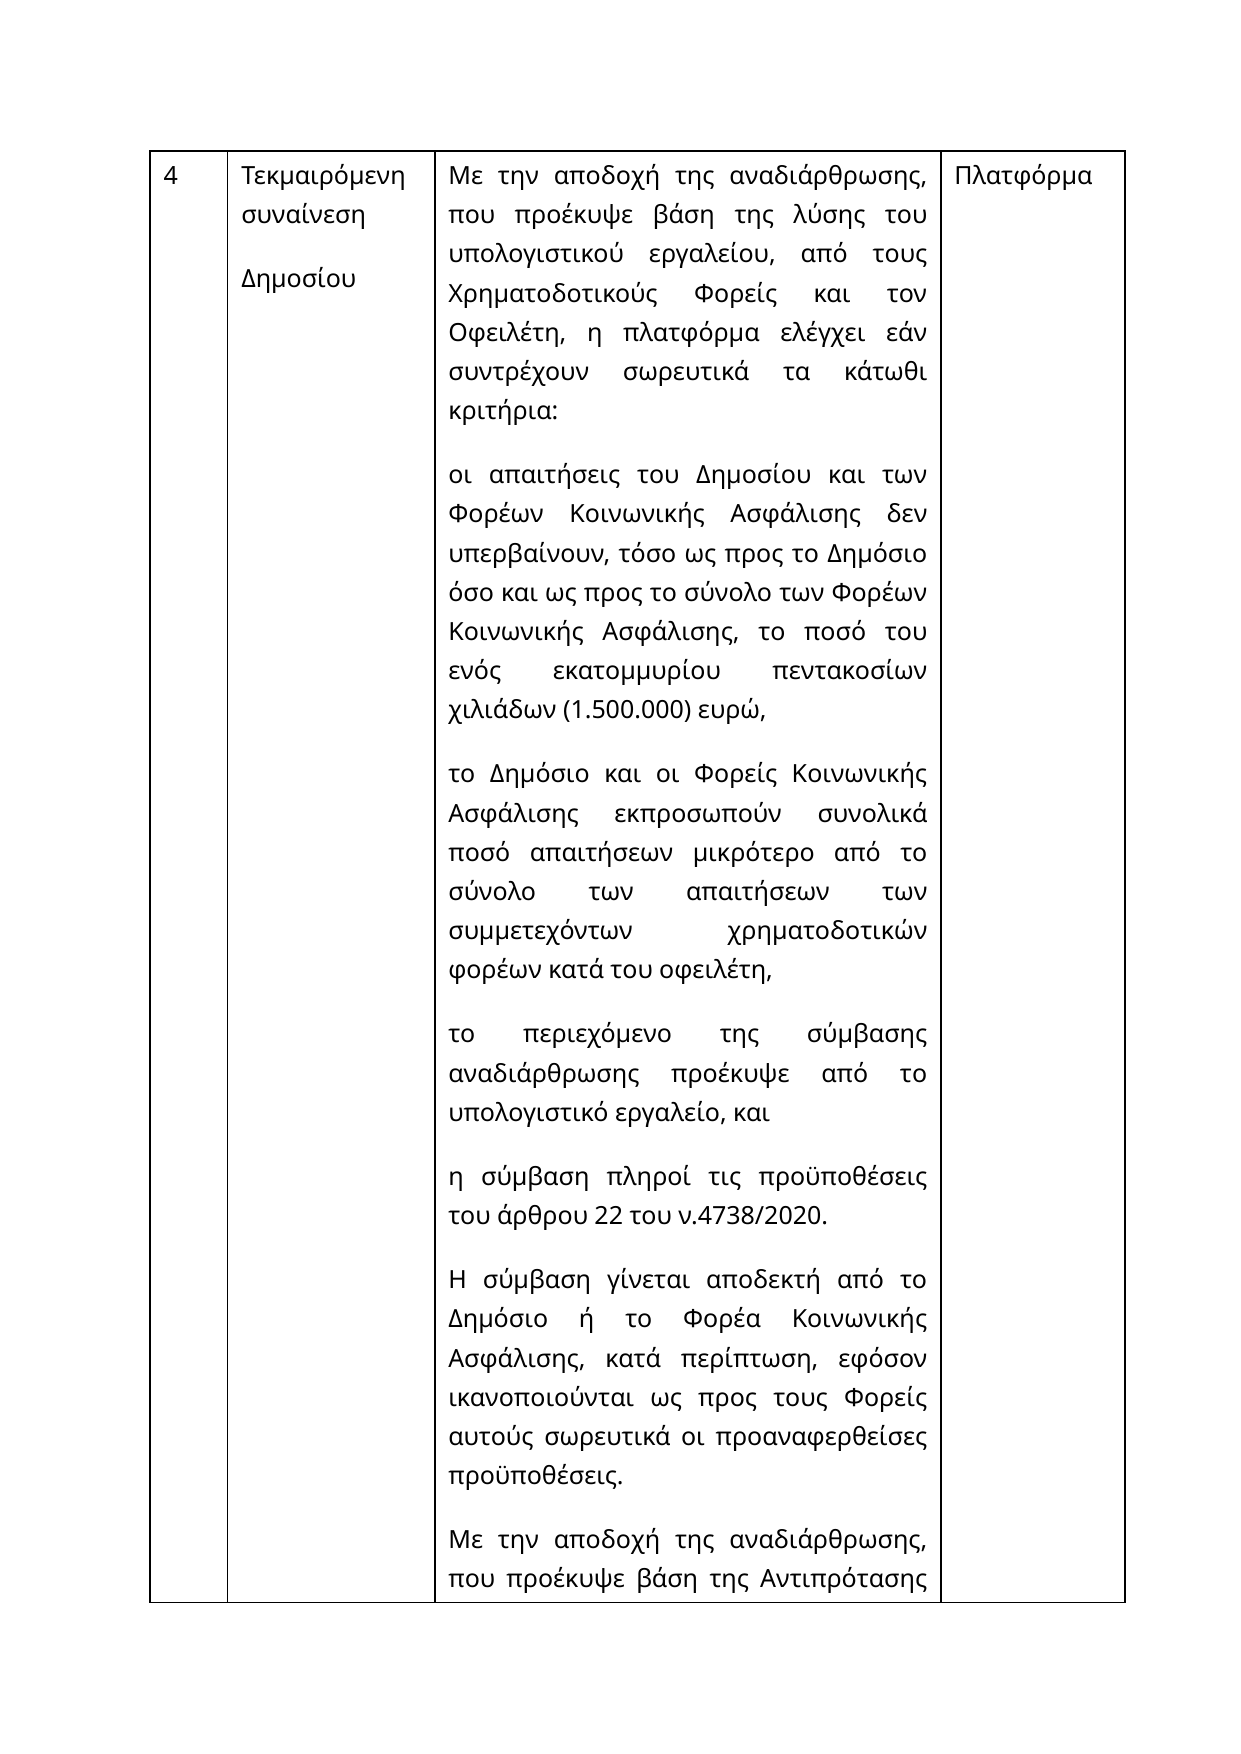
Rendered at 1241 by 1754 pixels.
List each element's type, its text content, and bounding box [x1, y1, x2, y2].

table_cell Πλατφόρμα [942, 152, 1124, 1601]
table_cell Με την αποδοχή της αναδιάρθρωσης, που προέκυψε βάση της λύσης του υπολογιστικού εργαλείου, από τους Χρηματοδοτικούς Φορείς και τον Οφειλέτη, η πλατφόρμα ελέγχει εάν συντρέχουν σωρευτικά τα κάτωθι κριτήρια: οι απαιτήσεις του Δημοσίου και των Φορέων Κοινωνικής Ασφάλισης δεν υπερβαίνουν, τόσο ως προς το Δημόσιο όσο και ως προς το σύνολο των Φορέων Κοινωνικής Ασφάλισης, το ποσό του ενός εκατομμυρίου πεντακοσίων χιλιάδων (1.500.000) ευρώ, το Δημόσιο και οι Φορείς Κοινωνικής Ασφάλισης εκπροσωπούν συνολικά ποσό απαιτήσεων μικρότερο από το σύνολο των απαιτήσεων των συμμετεχόντων χρηματοδοτικών φορέων κατά του οφειλέτη, το περιεχόμενο της σύμβασης αναδιάρθρωσης προέκυψε από το υπολογιστικό εργαλείο, και η σύμβαση πληροί τις προϋποθέσεις του άρθρου 22 του ν.4738/2020. Η σύμβαση γίνεται αποδεκτή από το Δημόσιο ή το Φορέα Κοινωνικής Ασφάλισης, κατά περίπτωση, εφόσον ικανοποιούνται ως προς τους Φορείς αυτούς σωρευτικά οι προαναφερθείσες προϋποθέσεις. Με την αποδοχή της αναδιάρθρωσης, που προέκυψε βάση της Αντιπρότασης [436, 152, 940, 1601]
table_cell 4 [151, 152, 227, 1601]
table_cell Τεκμαιρόμενη συναίνεση Δημοσίου [228, 152, 434, 1601]
